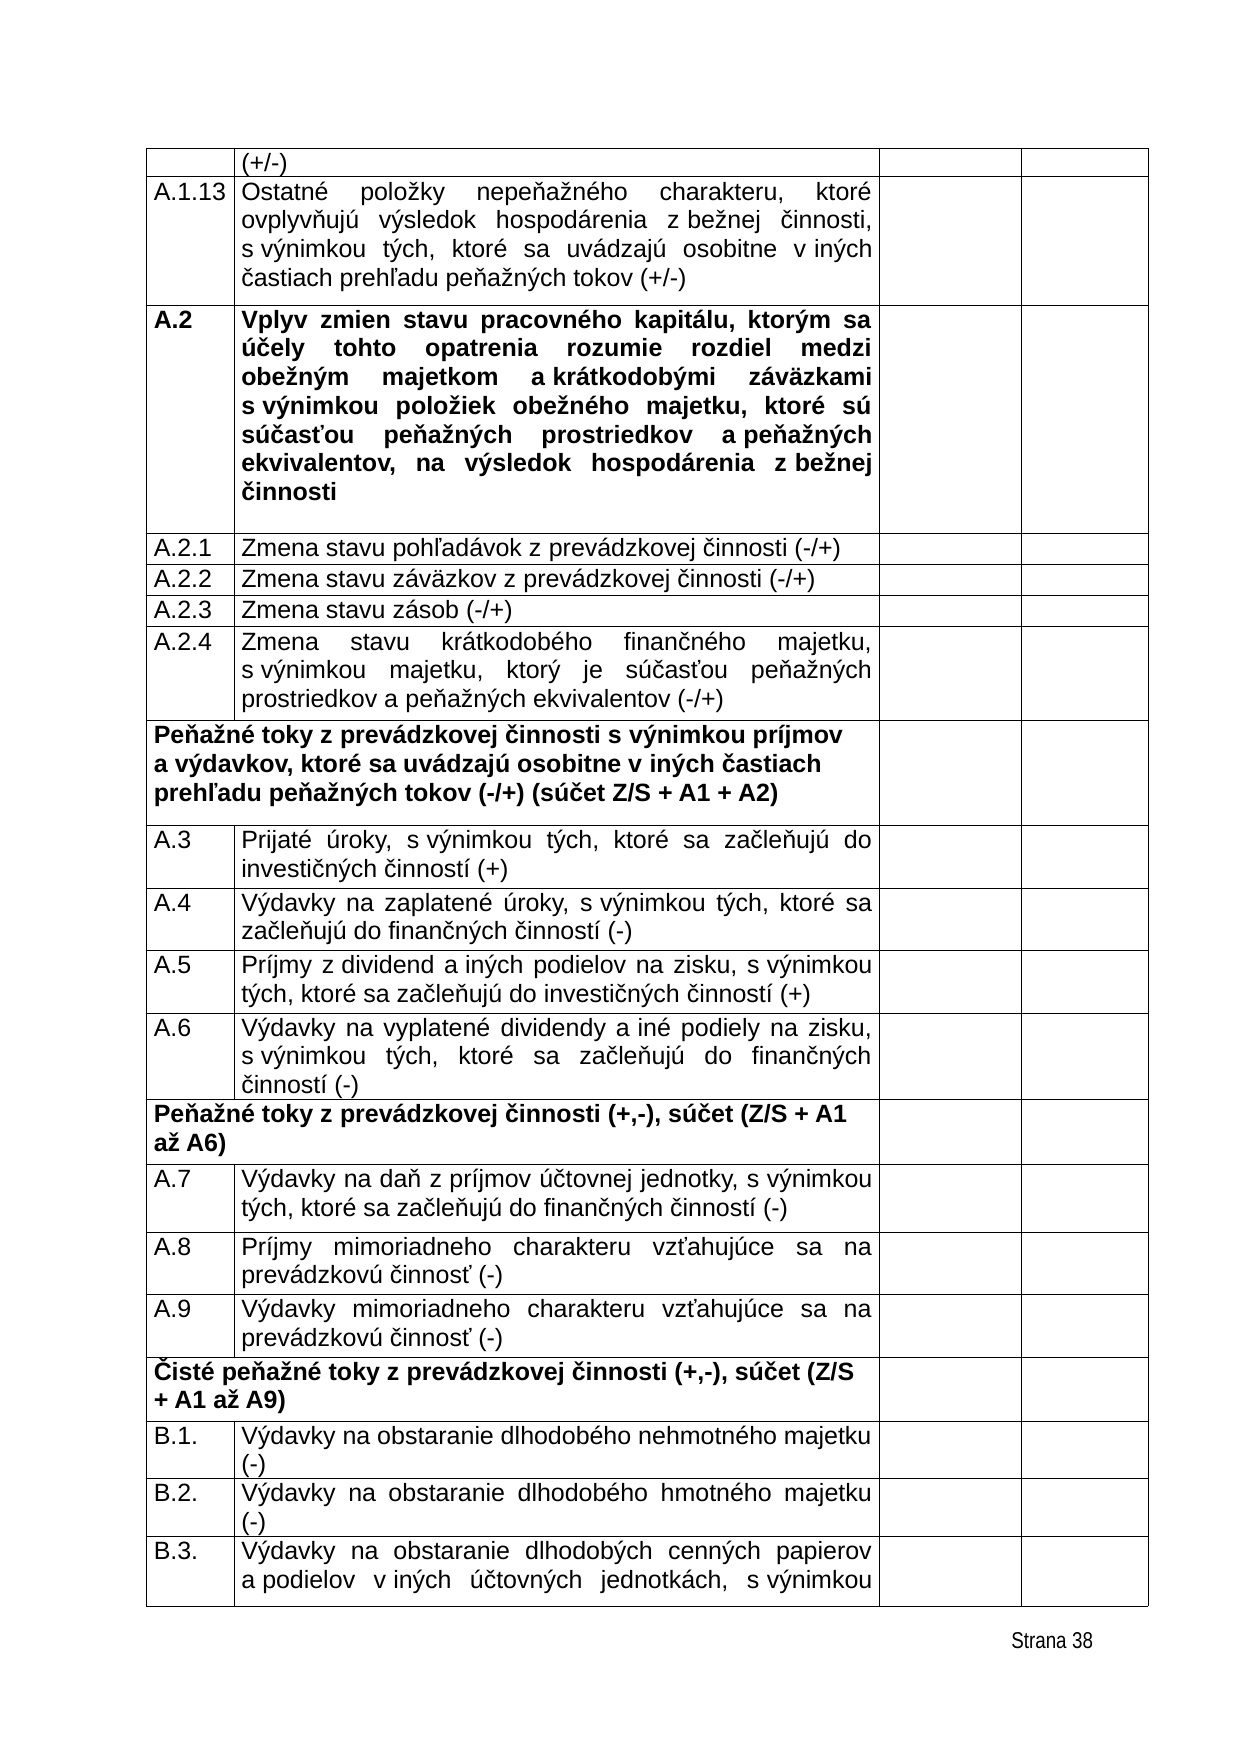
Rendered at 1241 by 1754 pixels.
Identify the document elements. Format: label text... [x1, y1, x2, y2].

table_cell A.2 [147, 306, 234, 533]
table_cell [1022, 1165, 1148, 1232]
table_cell A.5 [147, 951, 234, 1012]
table_cell [880, 596, 1021, 626]
table_cell B.3. [147, 1537, 234, 1606]
table_cell [880, 1233, 1021, 1294]
table_cell Ostatné položky nepeňažného charakteru, ktoré ovplyvňujú výsledok hospodárenia z bežnej činnosti, s výnimkou tých, ktoré sa uvádzajú osobitne v iných častiach prehľadu peňažných tokov (+/-) [235, 177, 879, 304]
table_cell A.9 [147, 1295, 234, 1357]
table_cell [880, 1537, 1021, 1606]
table_cell Príjmy z dividend a iných podielov na zisku, s výnimkou tých, ktoré sa začleňujú do investičných činností (+) [235, 951, 879, 1012]
table_cell Zmena stavu zásob (-/+) [235, 596, 879, 626]
table_cell Výdavky na daň z príjmov účtovnej jednotky, s výnimkou tých, ktoré sa začleňujú do finančných činností (-) [235, 1165, 879, 1232]
table_cell [880, 951, 1021, 1012]
table_cell [1022, 1233, 1148, 1294]
table_cell [1022, 627, 1148, 720]
table_cell [880, 177, 1021, 304]
table_cell Výdavky na zaplatené úroky, s výnimkou tých, ktoré sa začleňujú do finančných činností (-) [235, 889, 879, 950]
table_cell [880, 1165, 1021, 1232]
table_cell A.4 [147, 889, 234, 950]
table_cell Peňažné toky z prevádzkovej činnosti s výnimkou príjmov a výdavkov, ktoré sa uvádzajú osobitne v iných častiach prehľadu peňažných tokov (-/+) (súčet Z/S + A1 + A2) [147, 721, 879, 825]
table_cell Príjmy mimoriadneho charakteru vzťahujúce sa na prevádzkovú činnosť (-) [235, 1233, 879, 1294]
table_cell [1022, 1014, 1148, 1099]
table_cell [880, 1014, 1021, 1099]
table_cell [880, 826, 1021, 887]
table_cell [147, 149, 234, 176]
table_cell [1022, 177, 1148, 304]
table_cell A.2.1 [147, 534, 234, 564]
table_cell [1022, 596, 1148, 626]
table_cell A.1.13 [147, 177, 234, 304]
table_cell A.6 [147, 1014, 234, 1099]
table_cell Výdavky na obstaranie dlhodobých cenných papierov a podielov v iných účtovných jednotkách, s výnimkou [235, 1537, 879, 1606]
table_cell Výdavky na obstaranie dlhodobého hmotného majetku (-) [235, 1479, 879, 1536]
table_cell [1022, 534, 1148, 564]
table_cell [1022, 1422, 1148, 1478]
table_cell Zmena stavu krátkodobého finančného majetku, s výnimkou majetku, ktorý je súčasťou peňažných prostriedkov a peňažných ekvivalentov (-/+) [235, 627, 879, 720]
table_cell [1022, 826, 1148, 887]
table_cell [880, 1422, 1021, 1478]
table_cell [880, 889, 1021, 950]
table_cell [880, 565, 1021, 595]
table_cell [1022, 889, 1148, 950]
table_cell A.7 [147, 1165, 234, 1232]
table_cell [1022, 951, 1148, 1012]
table_cell [880, 1358, 1021, 1421]
table_cell [1022, 1295, 1148, 1357]
table_cell [880, 1479, 1021, 1536]
table_cell (+/-) [235, 149, 879, 176]
table_cell Prijaté úroky, s výnimkou tých, ktoré sa začleňujú do investičných činností (+) [235, 826, 879, 887]
table_cell [880, 149, 1021, 176]
table_cell Peňažné toky z prevádzkovej činnosti (+,-), súčet (Z/S + A1 až A6) [147, 1100, 879, 1164]
table_cell [1022, 1537, 1148, 1606]
table_cell [1022, 1358, 1148, 1421]
table_cell B.2. [147, 1479, 234, 1536]
table_cell [1022, 721, 1148, 825]
table_cell Výdavky na obstaranie dlhodobého nehmotného majetku (-) [235, 1422, 879, 1478]
table_cell [880, 534, 1021, 564]
table_cell A.3 [147, 826, 234, 887]
table_cell [880, 1295, 1021, 1357]
table_cell A.8 [147, 1233, 234, 1294]
table_cell [1022, 306, 1148, 533]
table_cell Zmena stavu záväzkov z prevádzkovej činnosti (-/+) [235, 565, 879, 595]
table_cell A.2.4 [147, 627, 234, 720]
table_cell B.1. [147, 1422, 234, 1478]
table_cell Výdavky na vyplatené dividendy a iné podiely na zisku, s výnimkou tých, ktoré sa začleňujú do finančných činností (-) [235, 1014, 879, 1099]
table_cell A.2.2 [147, 565, 234, 595]
table_cell [880, 306, 1021, 533]
table_cell [1022, 149, 1148, 176]
table_cell [880, 627, 1021, 720]
table_cell [1022, 565, 1148, 595]
table_cell Vplyv zmien stavu pracovného kapitálu, ktorým sa účely tohto opatrenia rozumie rozdiel medzi obežným majetkom a krátkodobými záväzkami s výnimkou položiek obežného majetku, ktoré sú súčasťou peňažných prostriedkov a peňažných ekvivalentov, na výsledok hospodárenia z bežnej činnosti [235, 306, 879, 533]
table_cell A.2.3 [147, 596, 234, 626]
table_cell [1022, 1479, 1148, 1536]
table_cell Čisté peňažné toky z prevádzkovej činnosti (+,-), súčet (Z/S + A1 až A9) [147, 1358, 879, 1421]
table_cell Zmena stavu pohľadávok z prevádzkovej činnosti (-/+) [235, 534, 879, 564]
table_cell Výdavky mimoriadneho charakteru vzťahujúce sa na prevádzkovú činnosť (-) [235, 1295, 879, 1357]
table_cell [1022, 1100, 1148, 1164]
table_cell [880, 1100, 1021, 1164]
table_cell [880, 721, 1021, 825]
